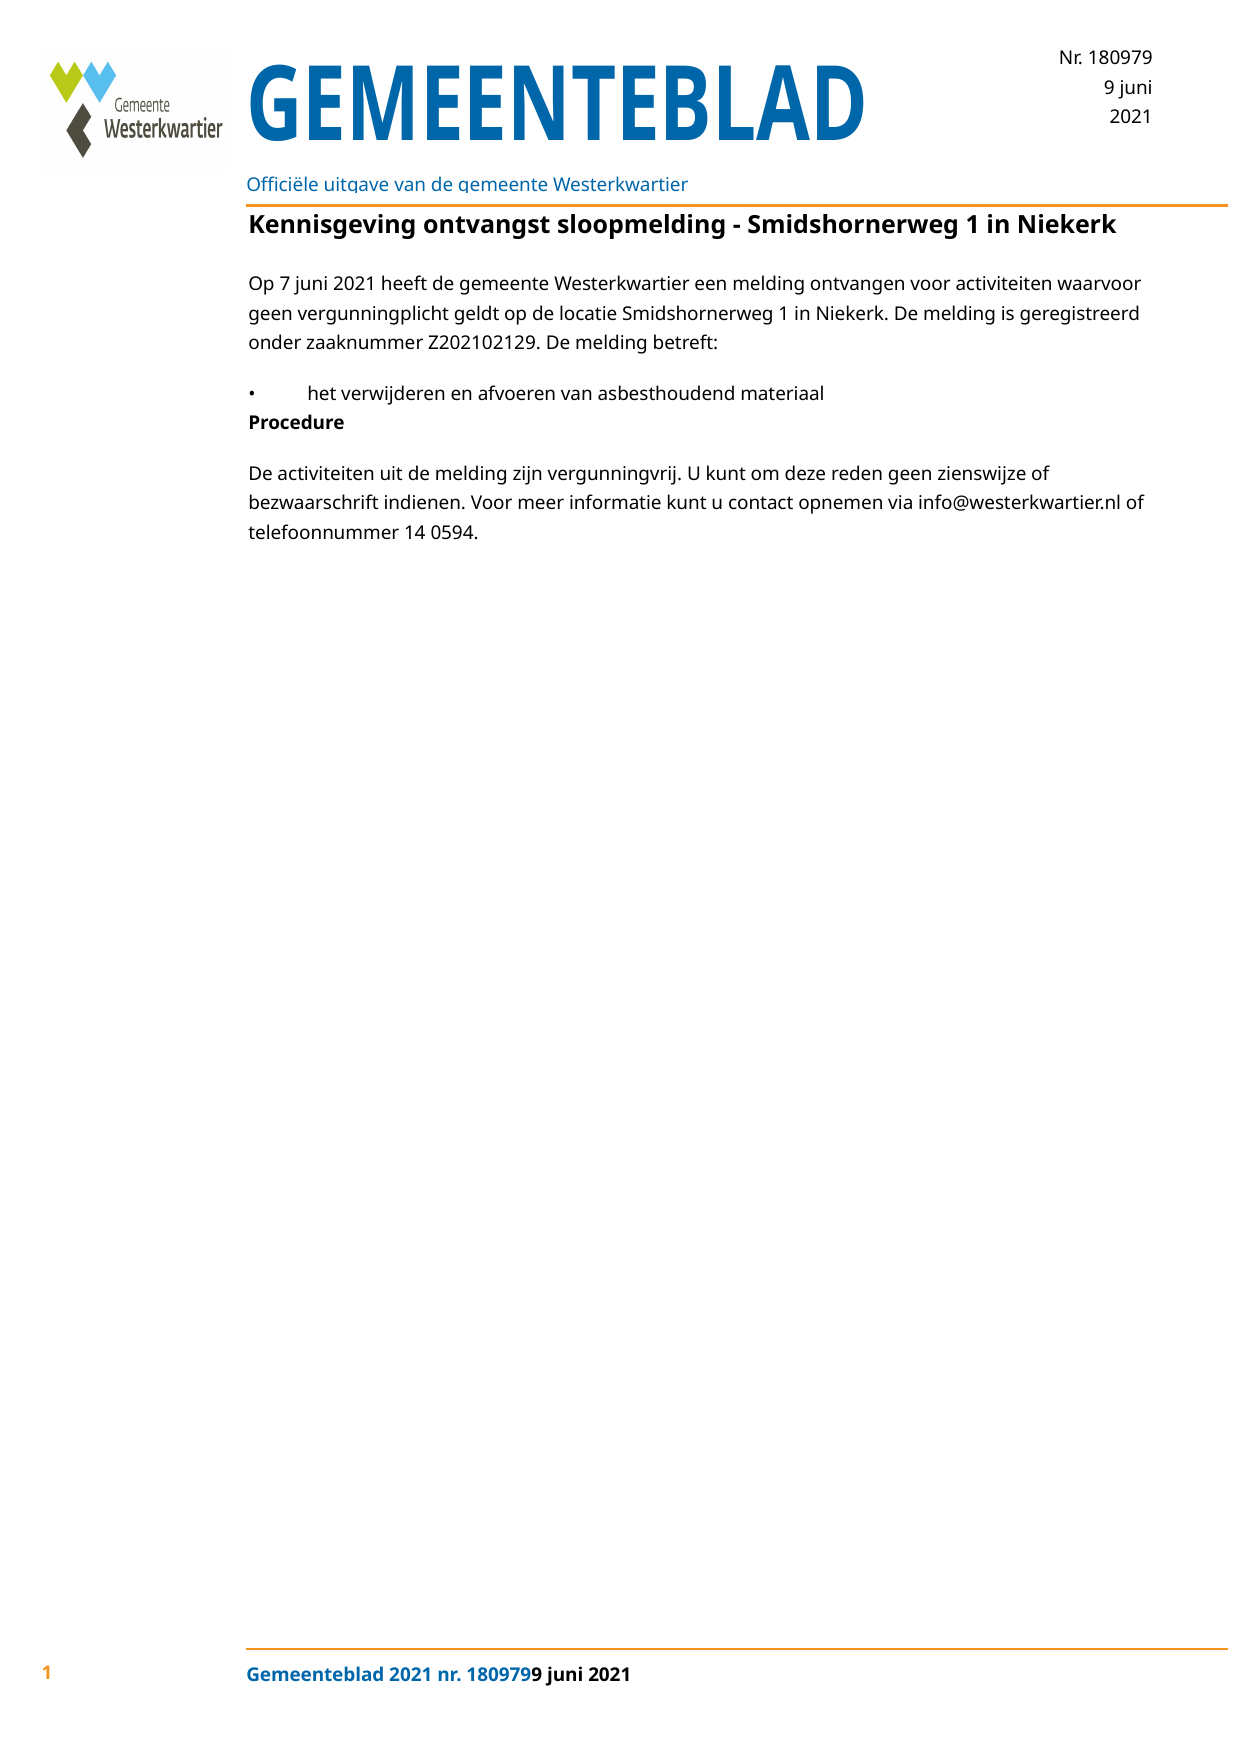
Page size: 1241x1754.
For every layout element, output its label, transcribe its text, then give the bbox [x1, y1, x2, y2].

picture [41, 47, 231, 172]
list het verwijderen en afvoeren van asbesthoudend materiaal [248, 380, 1152, 406]
text De activiteiten uit de melding zijn vergunningvrij. U kunt om deze reden geen zienswijze of bezwaarschrift indienen. Voor meer informatie kunt u contact opnemen via info@westerkwartier.nl of telefoonnummer 14 0594. [248, 460, 1152, 545]
text Kennisgeving ontvangst sloopmelding - Smidshornerweg 1 in Niekerk [248, 207, 1152, 241]
text Procedure [248, 409, 1152, 435]
text Op 7 juni 2021 heeft de gemeente Westerkwartier een melding ontvangen voor activiteiten waarvoor geen vergunningplicht geldt op de locatie Smidshornerweg 1 in Niekerk. De melding is geregistreerd onder zaaknummer Z202102129. De melding betreft: [248, 270, 1152, 355]
